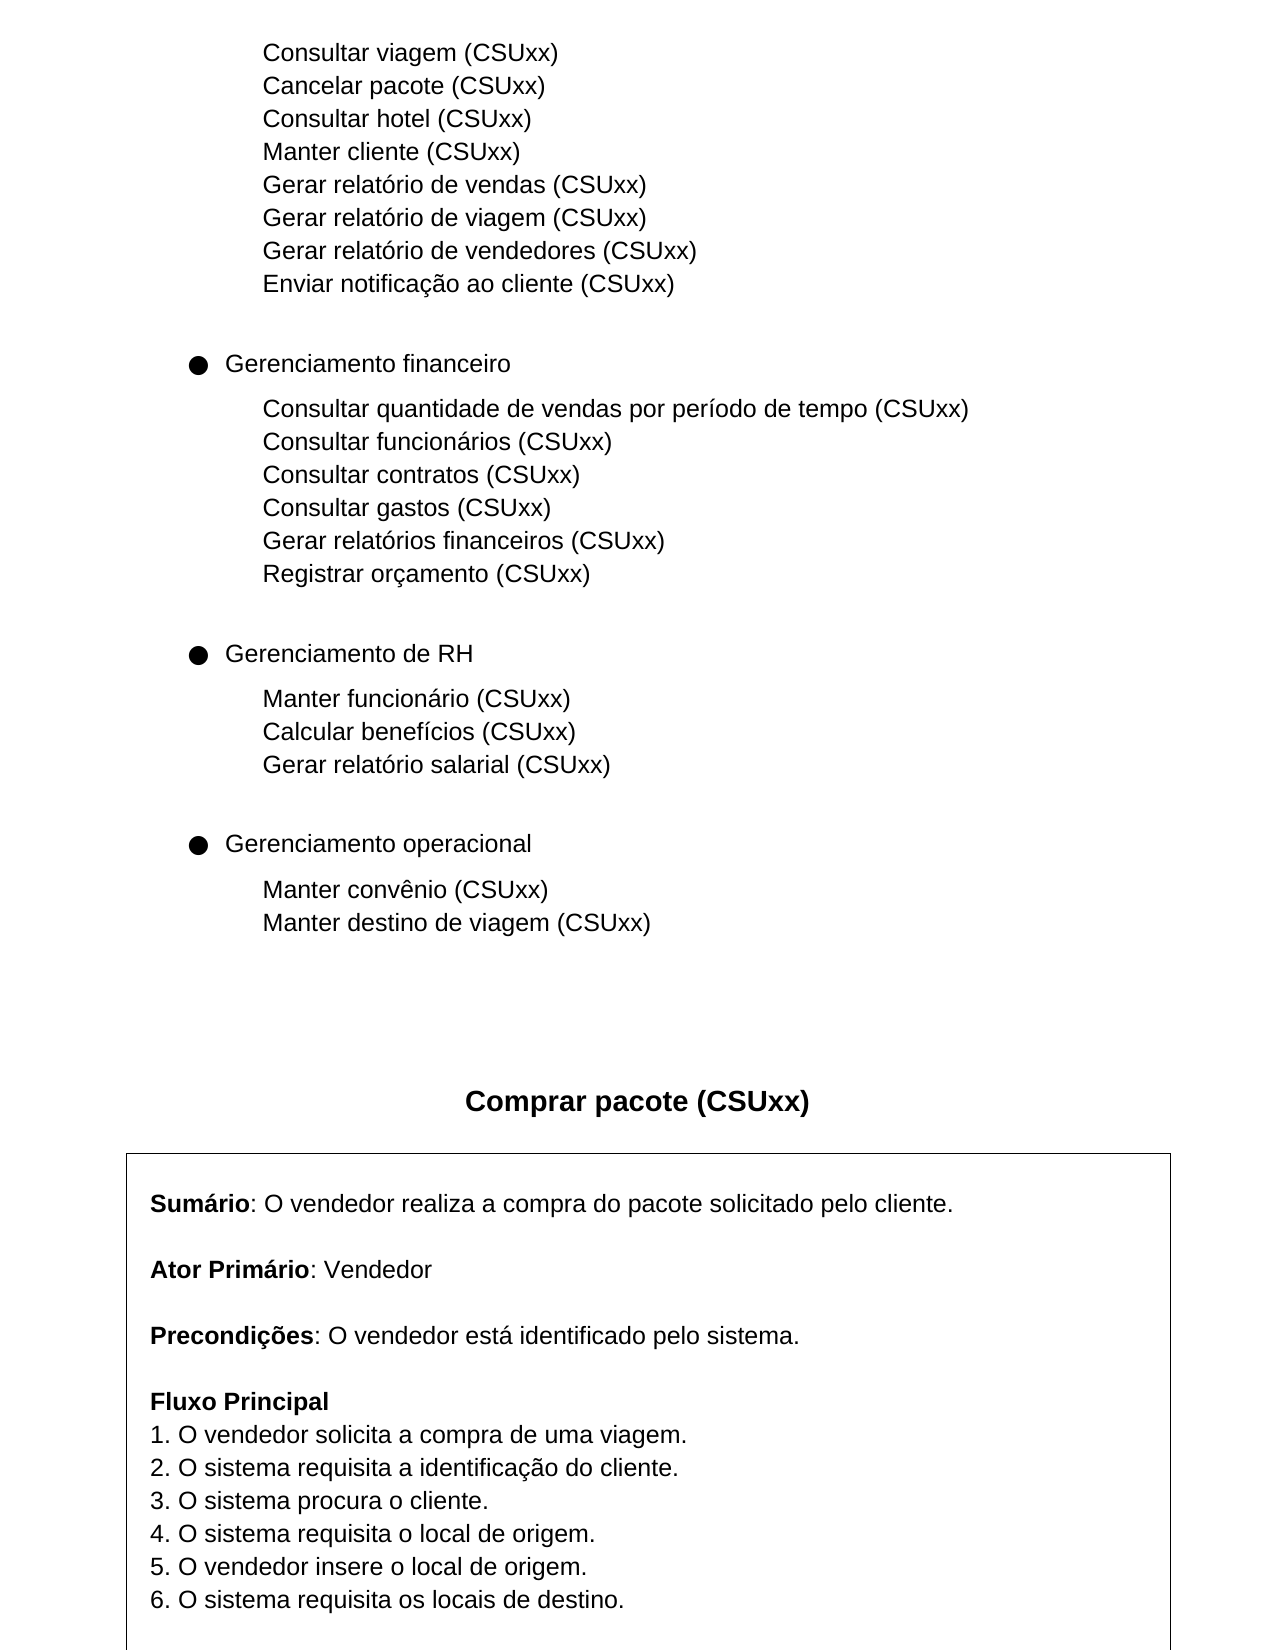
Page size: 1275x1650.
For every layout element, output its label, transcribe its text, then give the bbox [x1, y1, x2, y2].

list Consultar gastos (CSUxx) [262, 493, 1125, 522]
list O sistema requisita o local de origem. [150, 1519, 1125, 1547]
list Gerar relatório de vendedores (CSUxx) [262, 236, 1125, 265]
list Consultar quantidade de vendas por período de tempo (CSUxx) [262, 394, 1125, 423]
list Consultar hotel (CSUxx) [262, 104, 1125, 133]
list Gerar relatório salarial (CSUxx) [262, 750, 1125, 779]
list Consultar funcionários (CSUxx) [262, 427, 1125, 456]
list Manter destino de viagem (CSUxx) [262, 908, 1125, 937]
list Calcular benefícios (CSUxx) [262, 717, 1125, 746]
list Gerenciamento operacional [187, 816, 1125, 867]
list Gerar relatórios financeiros (CSUxx) [262, 526, 1125, 555]
list Gerar relatório de viagem (CSUxx) [262, 203, 1125, 232]
text Comprar pacote (CSUxx) [150, 1084, 1125, 1117]
list Registrar orçamento (CSUxx) [262, 559, 1125, 588]
list O sistema procura o cliente. [150, 1486, 1125, 1514]
text Sumário: O vendedor realiza a compra do pacote solicitado pelo cliente. [150, 1188, 1125, 1217]
text Precondições: O vendedor está identificado pelo sistema. [150, 1321, 1125, 1349]
list Gerenciamento financeiro [187, 335, 1125, 386]
list O vendedor insere o local de origem. [150, 1552, 1125, 1581]
list Cancelar pacote (CSUxx) [262, 71, 1125, 99]
list Manter convênio (CSUxx) [262, 875, 1125, 903]
list Manter funcionário (CSUxx) [262, 684, 1125, 713]
list O vendedor solicita a compra de uma viagem. [150, 1420, 1125, 1448]
list O sistema requisita os locais de destino. [150, 1585, 1125, 1613]
list O sistema requisita a identificação do cliente. [150, 1453, 1125, 1481]
text Fluxo Principal [150, 1387, 1125, 1415]
list Gerenciamento de RH [187, 625, 1125, 676]
list Enviar notificação ao cliente (CSUxx) [262, 269, 1125, 298]
list Gerar relatório de vendas (CSUxx) [262, 170, 1125, 199]
list Manter cliente (CSUxx) [262, 137, 1125, 166]
list Consultar viagem (CSUxx) [262, 38, 1125, 67]
list Consultar contratos (CSUxx) [262, 460, 1125, 489]
text Ator Primário: Vendedor [150, 1254, 1125, 1283]
